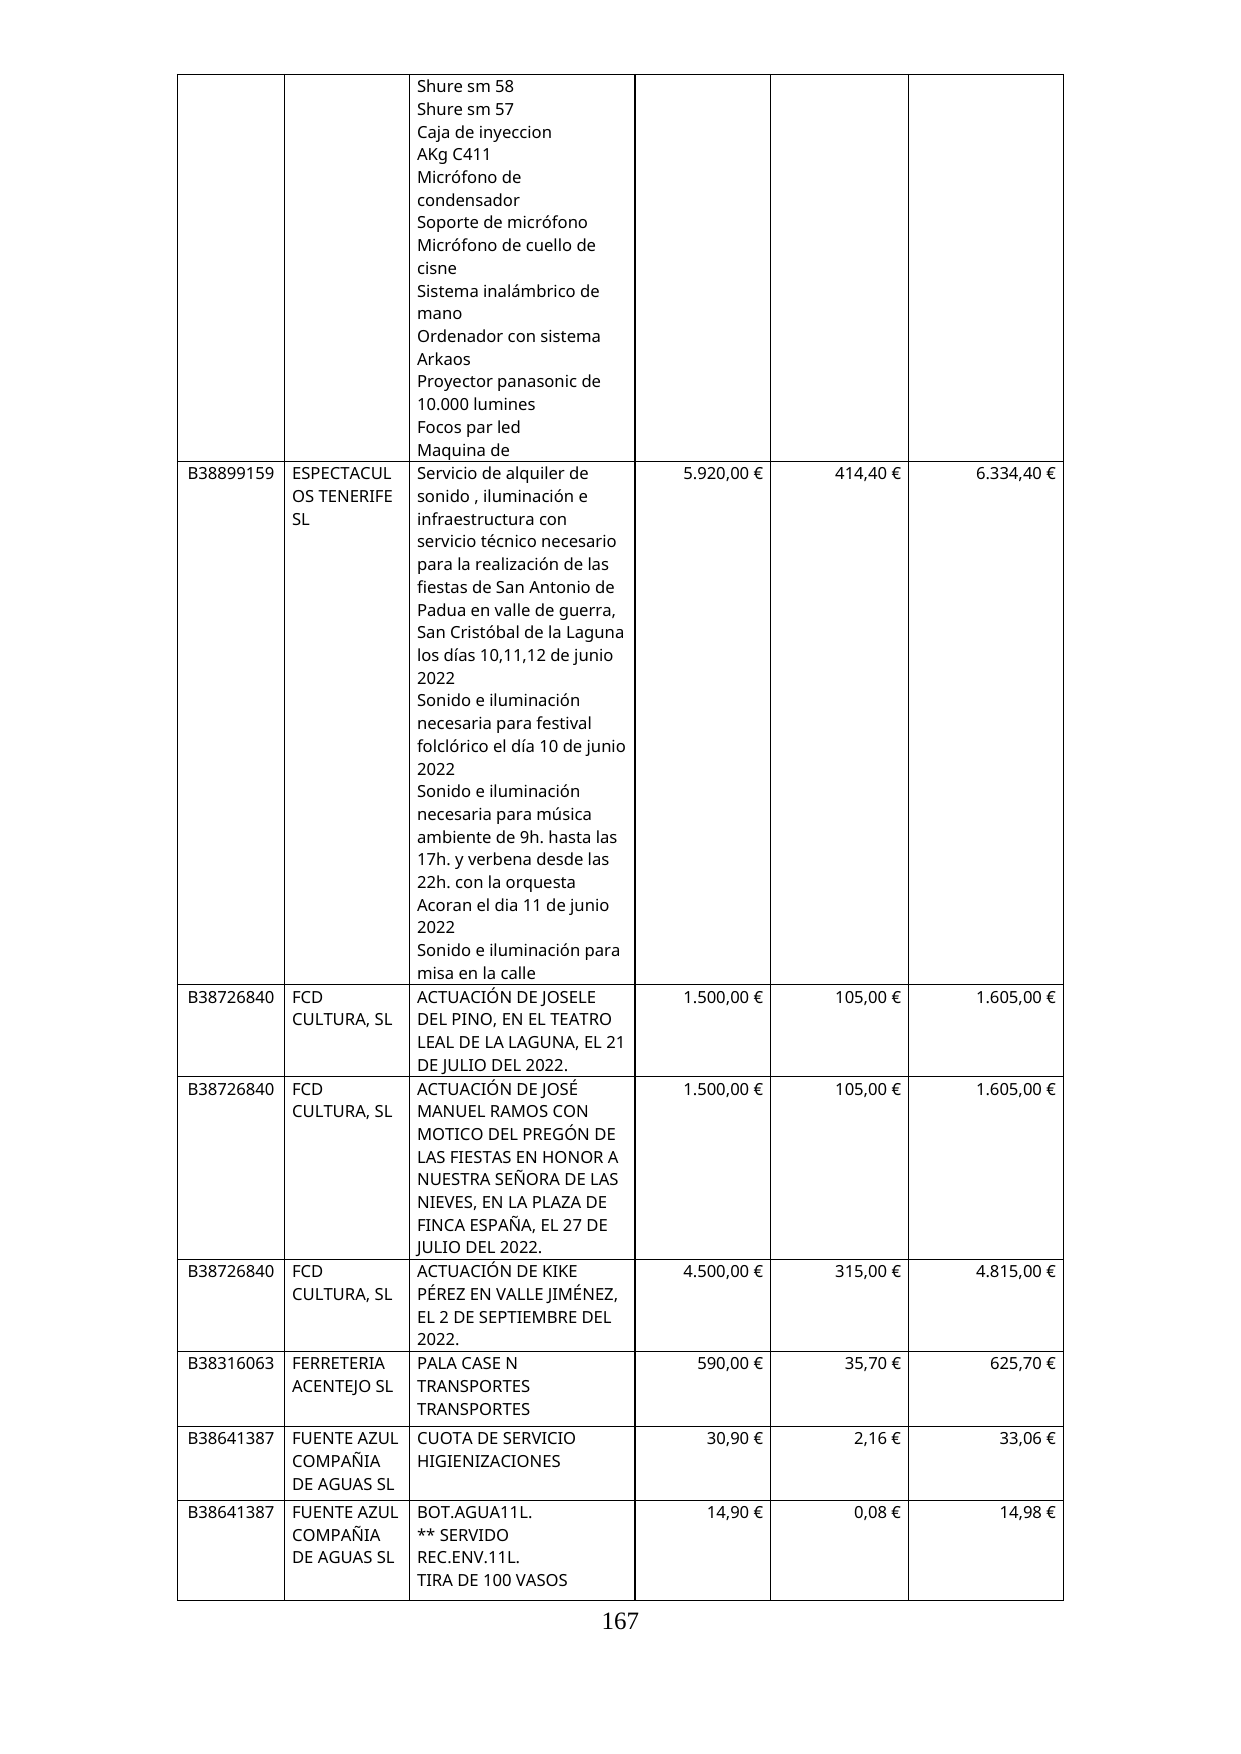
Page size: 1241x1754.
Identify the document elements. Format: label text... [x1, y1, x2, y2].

table_cell CUOTA DE SERVICIO HIGIENIZACIONES [410, 1427, 634, 1499]
table_cell 625,70 € [909, 1352, 1063, 1426]
table_cell B38899159 [178, 462, 284, 984]
table_cell 4.815,00 € [909, 1260, 1063, 1351]
table_cell B38726840 [178, 985, 284, 1076]
table_cell 315,00 € [771, 1260, 908, 1351]
table_cell 14,98 € [909, 1501, 1063, 1599]
table_cell B38316063 [178, 1352, 284, 1426]
table_cell [285, 75, 409, 461]
table_cell FERRETERIA ACENTEJO SL [285, 1352, 409, 1426]
table_cell FCD CULTURA, SL [285, 1260, 409, 1351]
table_cell 5.920,00 € [636, 462, 770, 984]
table_cell 2,16 € [771, 1427, 908, 1499]
table_cell 1.605,00 € [909, 985, 1063, 1076]
table_cell ACTUACIÓN DE JOSELE DEL PINO, EN EL TEATRO LEAL DE LA LAGUNA, EL 21 DE JULIO DEL 2022. [410, 985, 634, 1076]
table_cell 105,00 € [771, 1077, 908, 1259]
table_cell 30,90 € [636, 1427, 770, 1499]
table_cell Shure sm 58 Shure sm 57 Caja de inyeccion AKg C411 Micrófono de condensador Soporte de micrófono Micrófono de cuello de cisne Sistema inalámbrico de mano Ordenador con sistema Arkaos Proyector panasonic de 10.000 lumines Focos par led Maquina de [410, 75, 634, 461]
table_cell 6.334,40 € [909, 462, 1063, 984]
table_cell 414,40 € [771, 462, 908, 984]
table_cell B38641387 [178, 1427, 284, 1499]
table_cell 1.500,00 € [636, 1077, 770, 1259]
table_cell 14,90 € [636, 1501, 770, 1599]
table_cell 590,00 € [636, 1352, 770, 1426]
table_cell BOT.AGUA11L. ** SERVIDO REC.ENV.11L. TIRA DE 100 VASOS [410, 1501, 634, 1599]
table_cell 1.605,00 € [909, 1077, 1063, 1259]
table_cell FUENTE AZUL COMPAÑIA DE AGUAS SL [285, 1501, 409, 1599]
table_cell FUENTE AZUL COMPAÑIA DE AGUAS SL [285, 1427, 409, 1499]
table_cell FCD CULTURA, SL [285, 985, 409, 1076]
table_cell 4.500,00 € [636, 1260, 770, 1351]
table_cell FCD CULTURA, SL [285, 1077, 409, 1259]
table_cell [636, 75, 770, 461]
table_cell Servicio de alquiler de sonido , iluminación e infraestructura con servicio técnico necesario para la realización de las fiestas de San Antonio de Padua en valle de guerra, San Cristóbal de la Laguna los días 10,11,12 de junio 2022 Sonido e iluminación necesaria para festival folclórico el día 10 de junio 2022 Sonido e iluminación necesaria para música ambiente de 9h. hasta las 17h. y verbena desde las 22h. con la orquesta Acoran el dia 11 de junio 2022 Sonido e iluminación para misa en la calle [410, 462, 634, 984]
table_cell PALA CASE N TRANSPORTES TRANSPORTES [410, 1352, 634, 1426]
table_cell ESPECTACULOS TENERIFE SL [285, 462, 409, 984]
table_cell 35,70 € [771, 1352, 908, 1426]
table_cell 33,06 € [909, 1427, 1063, 1499]
table_cell [909, 75, 1063, 461]
table_cell ACTUACIÓN DE JOSÉ MANUEL RAMOS CON MOTICO DEL PREGÓN DE LAS FIESTAS EN HONOR A NUESTRA SEÑORA DE LAS NIEVES, EN LA PLAZA DE FINCA ESPAÑA, EL 27 DE JULIO DEL 2022. [410, 1077, 634, 1259]
table_cell 0,08 € [771, 1501, 908, 1599]
table_cell [178, 75, 284, 461]
table_cell B38726840 [178, 1077, 284, 1259]
table_cell B38641387 [178, 1501, 284, 1599]
table_cell [771, 75, 908, 461]
table_cell 105,00 € [771, 985, 908, 1076]
table_cell ACTUACIÓN DE KIKE PÉREZ EN VALLE JIMÉNEZ, EL 2 DE SEPTIEMBRE DEL 2022. [410, 1260, 634, 1351]
table_cell B38726840 [178, 1260, 284, 1351]
table_cell 1.500,00 € [636, 985, 770, 1076]
